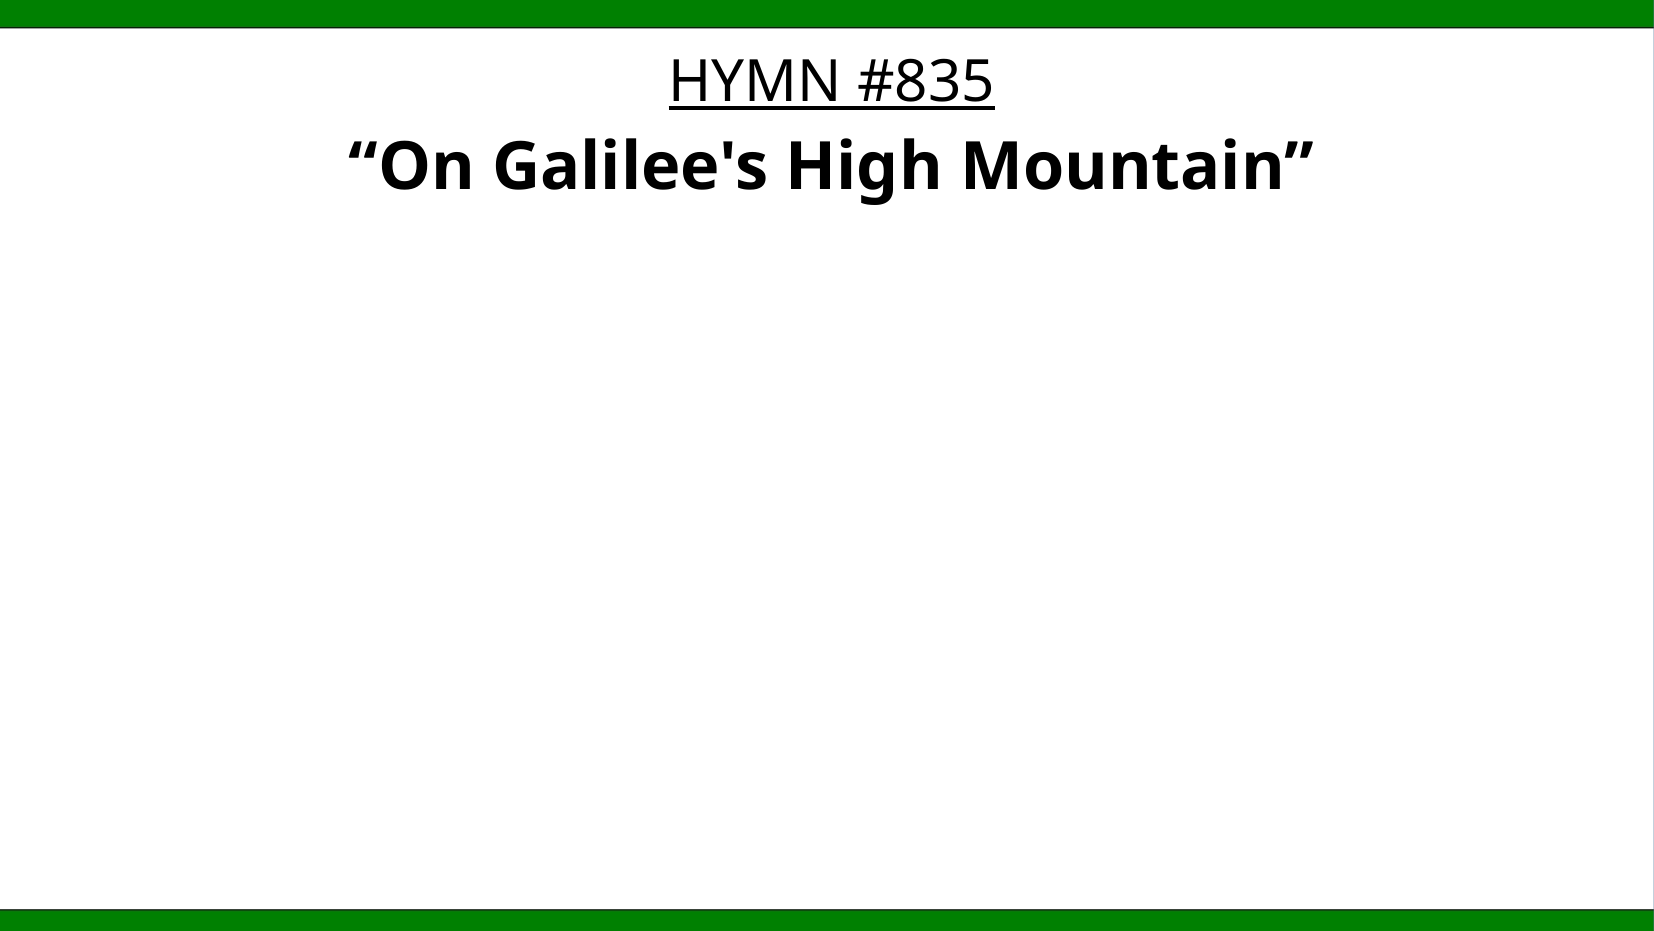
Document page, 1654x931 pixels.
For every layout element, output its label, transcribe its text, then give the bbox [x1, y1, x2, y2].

text_box HYMN #835 “On Galilee's High Mountain” [87, 31, 1558, 220]
picture [0, 0, 1654, 931]
